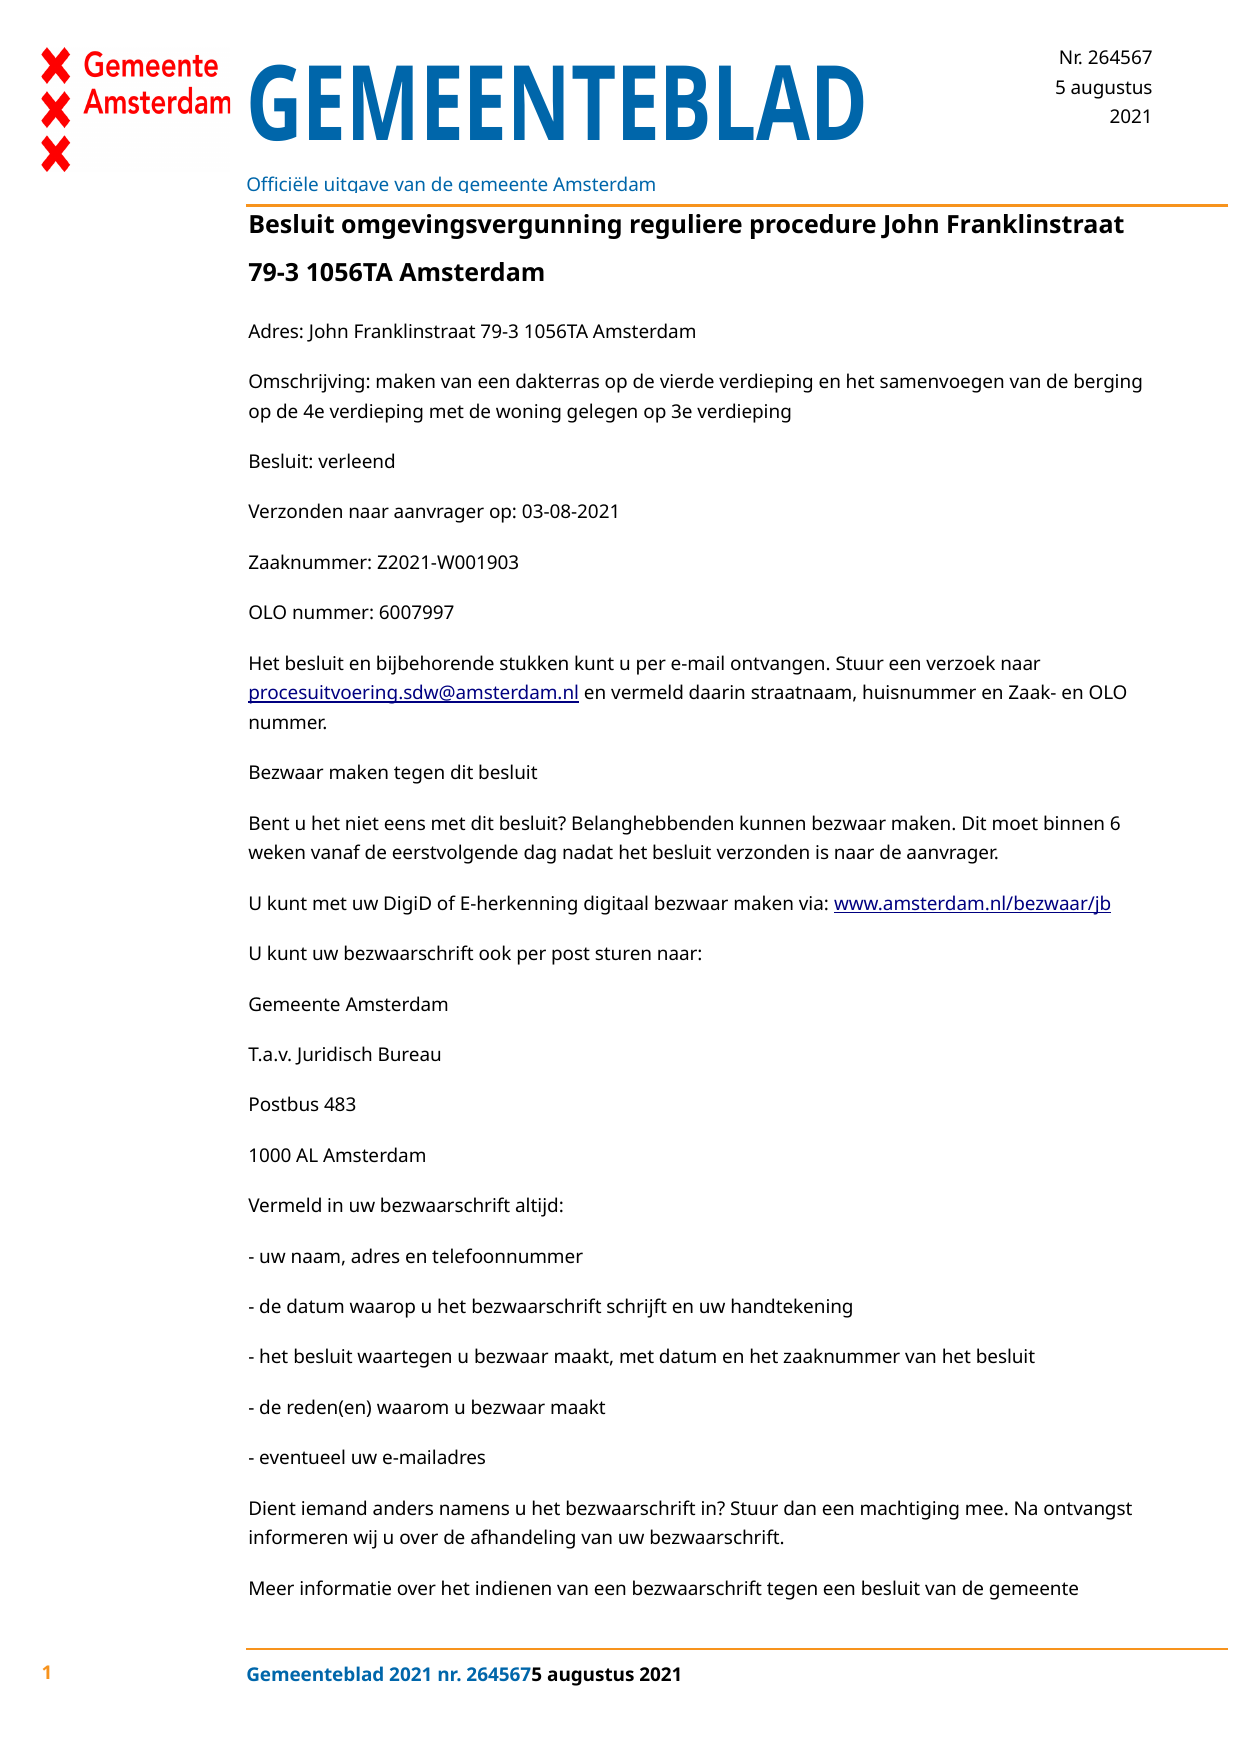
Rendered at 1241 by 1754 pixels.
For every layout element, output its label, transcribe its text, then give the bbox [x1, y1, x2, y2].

text - het besluit waartegen u bezwaar maakt, met datum en het zaaknummer van het besluit [248, 1344, 1152, 1369]
text Dient iemand anders namens u het bezwaarschrift in? Stuur dan een machtiging mee. Na ontvangst informeren wij u over de afhandeling van uw bezwaarschrift. [248, 1495, 1152, 1550]
text - eventueel uw e-mailadres [248, 1444, 1152, 1470]
text - de datum waarop u het bezwaarschrift schrijft en uw handtekening [248, 1293, 1152, 1319]
text - uw naam, adres en telefoonnummer [248, 1243, 1152, 1269]
text Bent u het niet eens met dit besluit? Belanghebbenden kunnen bezwaar maken. Dit moet binnen 6 weken vanaf de eerstvolgende dag nadat het besluit verzonden is naar de aanvrager. [248, 810, 1152, 865]
text U kunt met uw DigiD of E-herkenning digitaal bezwaar maken via: www.amsterdam.nl/bezwaar/jb [248, 890, 1152, 916]
text Bezwaar maken tegen dit besluit [248, 759, 1152, 785]
text 1000 AL Amsterdam [248, 1142, 1152, 1168]
text - de reden(en) waarom u bezwaar maakt [248, 1394, 1152, 1420]
text Besluit: verleend [248, 448, 1152, 474]
text Adres: John Franklinstraat 79-3 1056TA Amsterdam [248, 318, 1152, 344]
text Het besluit en bijbehorende stukken kunt u per e-mail ontvangen. Stuur een verzoek naar procesuitvoering.sdw@amsterdam.nl en vermeld daarin straatnaam, huisnummer en Zaak- en OLO nummer. [248, 650, 1152, 735]
text Omschrijving: maken van een dakterras op de vierde verdieping en het samenvoegen van de berging op de 4e verdieping met de woning gelegen op 3e verdieping [248, 368, 1152, 424]
text Zaaknummer: Z2021-W001903 [248, 549, 1152, 575]
text Postbus 483 [248, 1092, 1152, 1117]
text Gemeente Amsterdam [248, 991, 1152, 1017]
text U kunt uw bezwaarschrift ook per post sturen naar: [248, 940, 1152, 966]
text Verzonden naar aanvrager op: 03-08-2021 [248, 499, 1152, 524]
text Meer informatie over het indienen van een bezwaarschrift tegen een besluit van de gemeente [248, 1575, 1152, 1601]
text T.a.v. Juridisch Bureau [248, 1041, 1152, 1067]
picture [41, 47, 231, 172]
text Vermeld in uw bezwaarschrift altijd: [248, 1192, 1152, 1218]
text OLO nummer: 6007997 [248, 599, 1152, 625]
text Besluit omgevingsvergunning reguliere procedure John Franklinstraat 79-3 1056TA Amsterdam [248, 207, 1152, 288]
